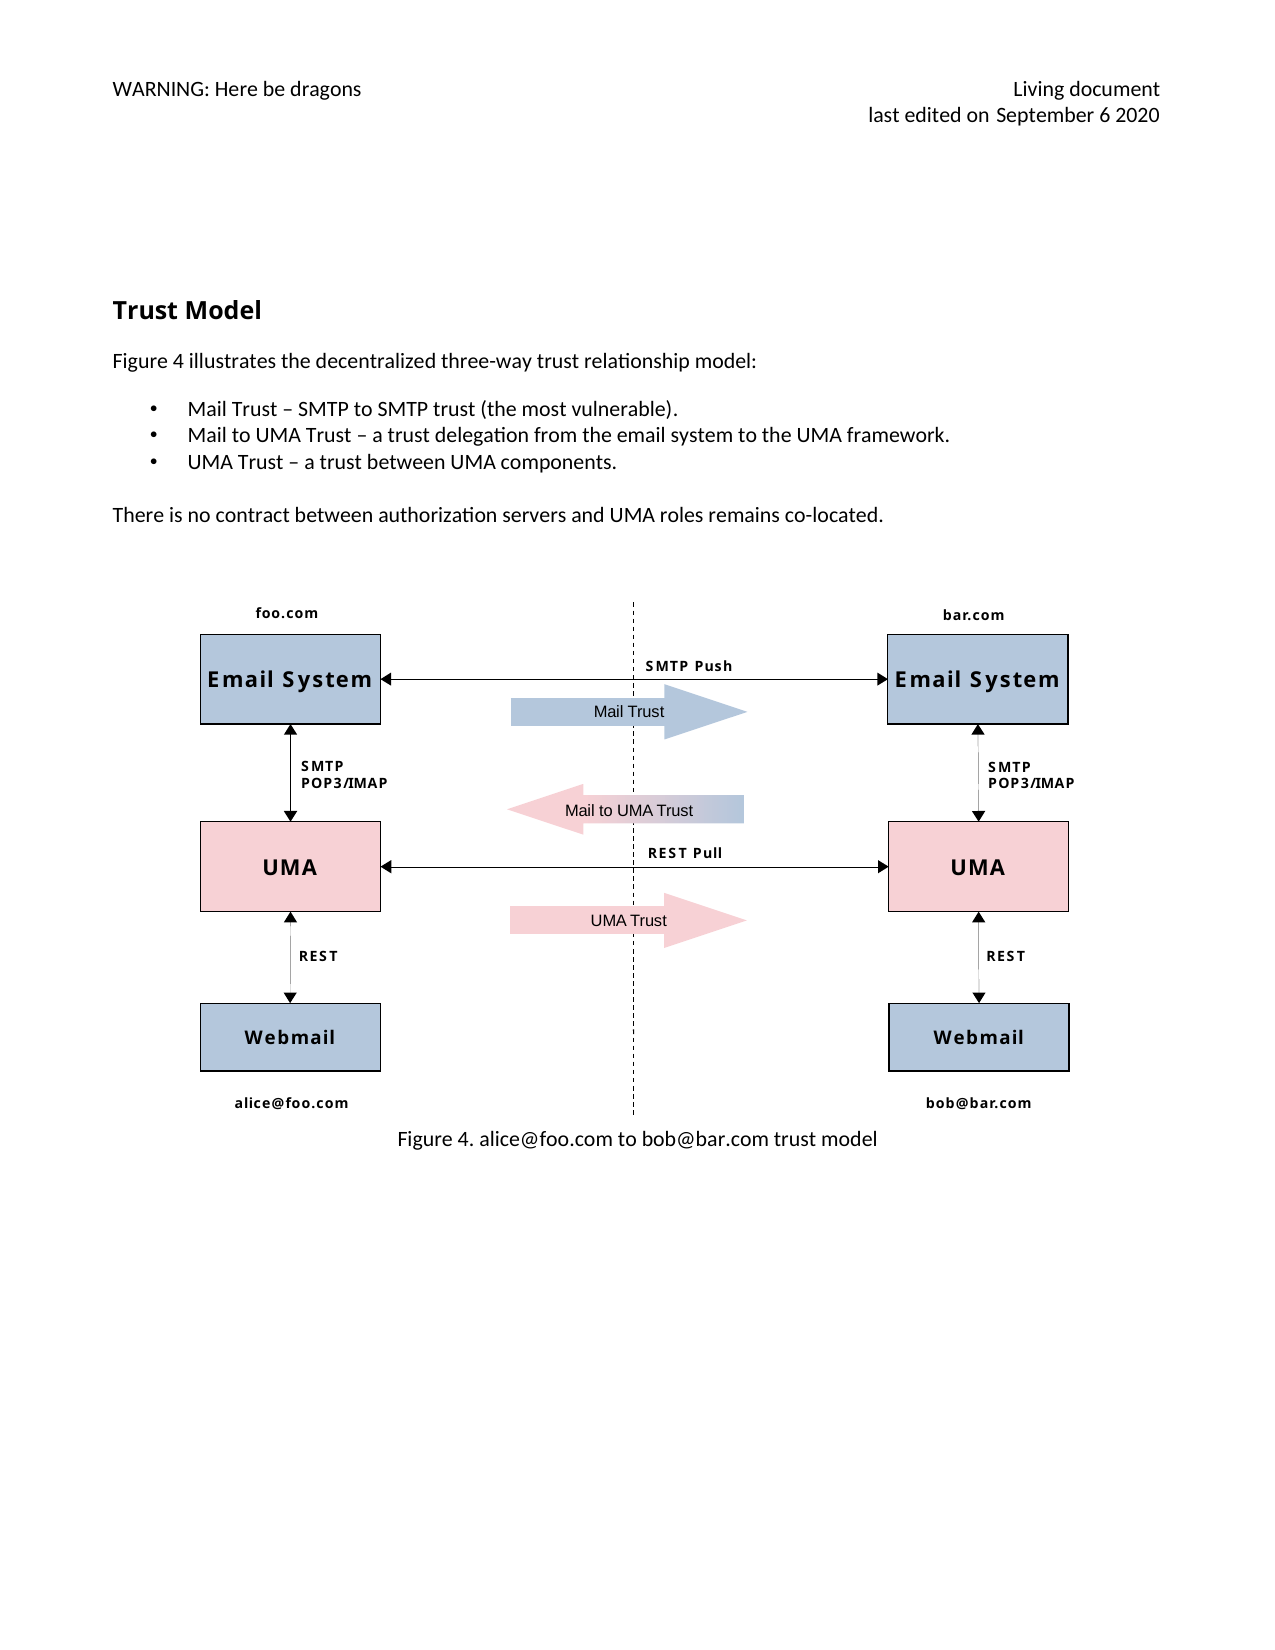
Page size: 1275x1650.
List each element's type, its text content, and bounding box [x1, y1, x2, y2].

text There is no contract between authorization servers and UMA roles remains co-located. [112, 502, 1162, 528]
list Mail Trust – SMTP to SMTP trust (the most vulnerable). [150, 395, 1162, 422]
list UMA Trust – a trust between UMA components. [150, 448, 1162, 475]
text Figure 4. alice@foo.com to bob@bar.com trust model [112, 1125, 1162, 1152]
text Trust Model [112, 292, 1162, 327]
text Figure 4 illustrates the decentralized three-way trust relationship model: [112, 347, 1162, 374]
list Mail to UMA Trust – a trust delegation from the email system to the UMA framework. [150, 422, 1162, 448]
